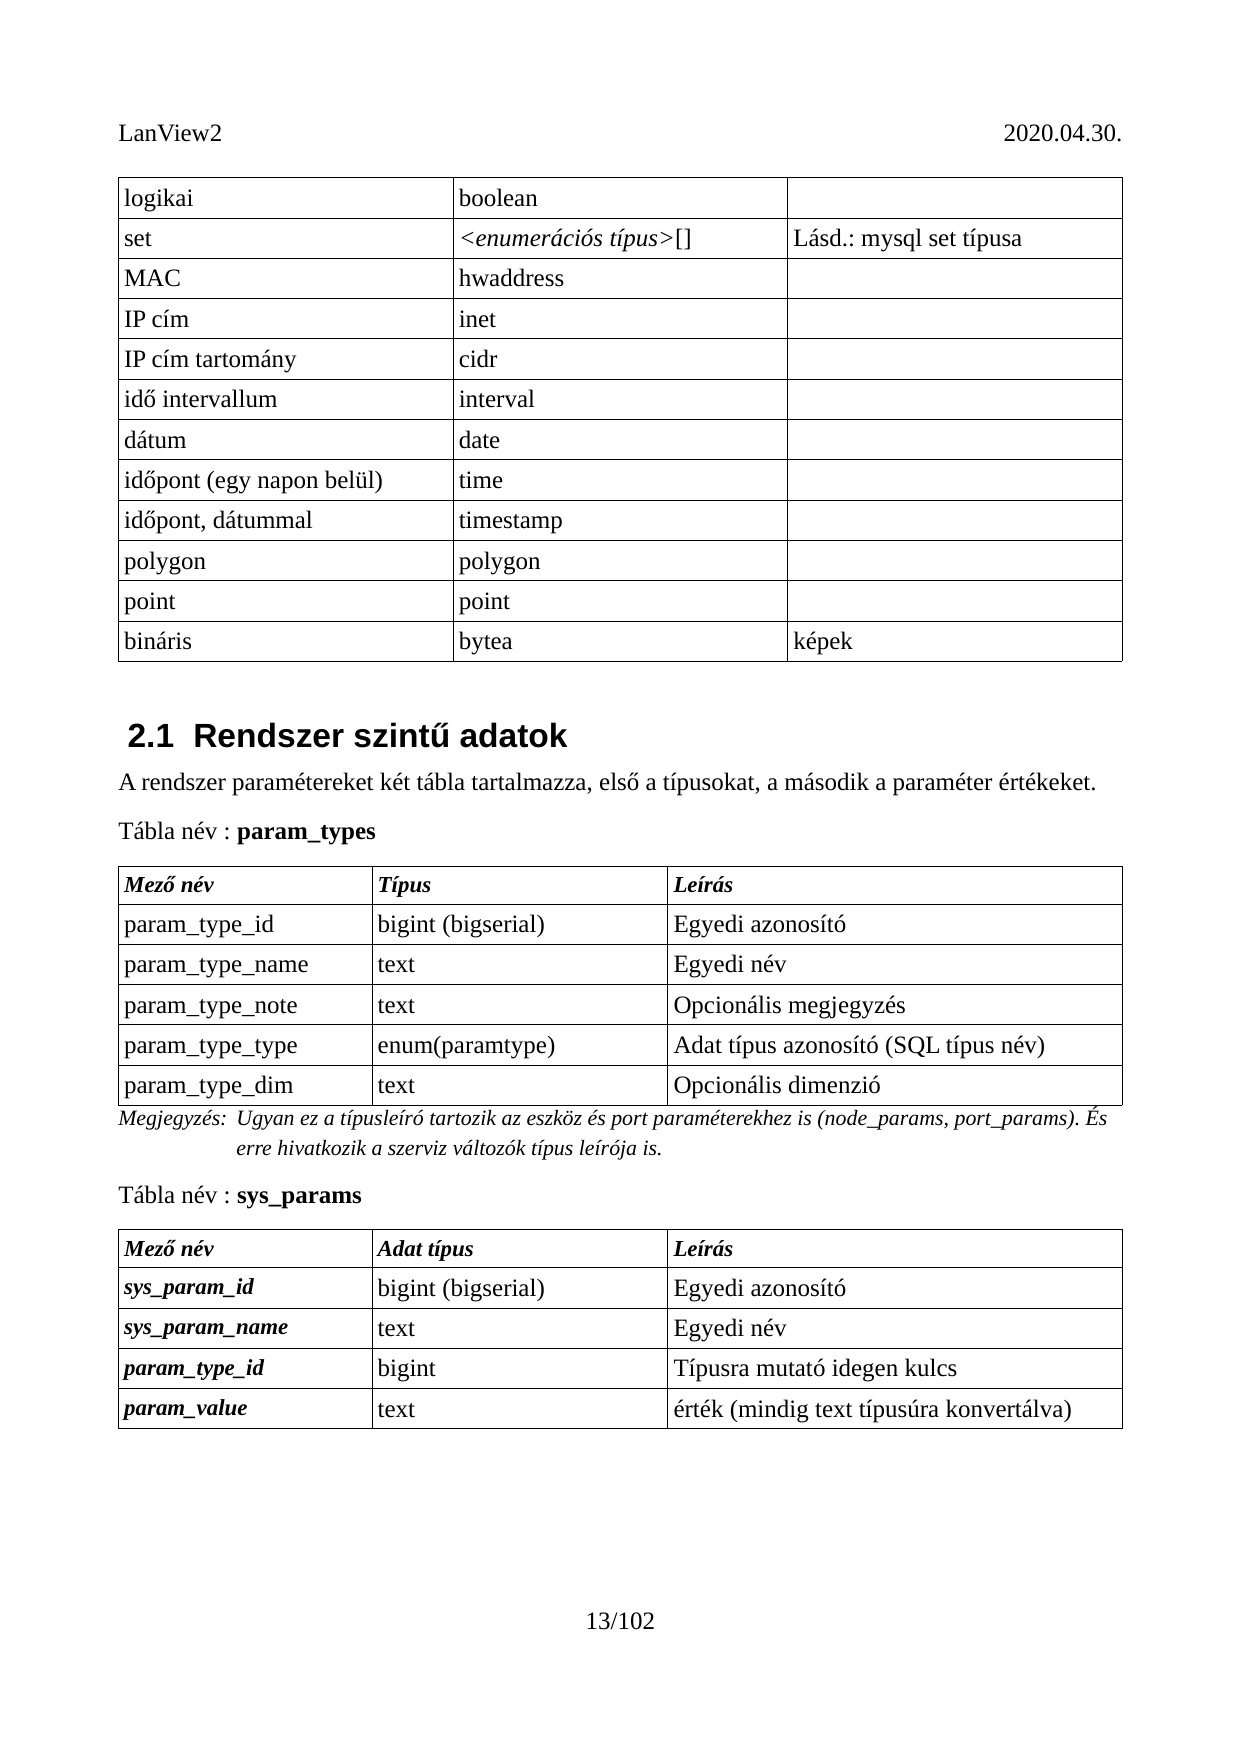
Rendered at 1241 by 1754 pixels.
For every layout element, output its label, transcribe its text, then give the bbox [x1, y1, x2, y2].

table_cell Típusra mutató idegen kulcs [668, 1349, 1122, 1388]
table_cell text [373, 985, 667, 1024]
table_cell param_value [119, 1389, 372, 1428]
table_cell IP cím [119, 299, 453, 338]
table_cell [788, 380, 1122, 419]
table_cell bináris [119, 622, 453, 661]
table_cell bigint (bigserial) [373, 905, 667, 944]
table_cell timestamp [454, 501, 787, 540]
text A rendszer paramétereket két tábla tartalmazza, első a típusokat, a második a paraméter értékeket. [118, 767, 1122, 796]
table_cell param_type_dim [119, 1066, 372, 1105]
table_header Adat típus [373, 1230, 667, 1267]
table_header Mező név [119, 867, 372, 903]
table_cell Egyedi azonosító [668, 1268, 1122, 1307]
table_cell Egyedi név [668, 1309, 1122, 1348]
table_cell bytea [454, 622, 787, 661]
table_cell [788, 501, 1122, 540]
table_cell Egyedi azonosító [668, 905, 1122, 944]
table_cell időpont (egy napon belül) [119, 460, 453, 499]
table_cell Opcionális dimenzió [668, 1066, 1122, 1105]
table_cell enum(paramtype) [373, 1025, 667, 1065]
table_cell [788, 581, 1122, 621]
table_cell IP cím tartomány [119, 339, 453, 379]
table_cell bigint (bigserial) [373, 1268, 667, 1307]
text Tábla név : param_types [118, 816, 1122, 845]
subtitle Rendszer szintű adatok [118, 716, 1122, 755]
text Megjegyzés: Ugyan ez a típusleíró tartozik az eszköz és port paraméterekhez is (node_params, port_params). És erre hivatkozik a szerviz változók típus leírója is. [118, 1106, 1122, 1161]
table_cell hwaddress [454, 259, 787, 298]
table_cell bigint [373, 1349, 667, 1388]
table_cell dátum [119, 420, 453, 459]
table_cell sys_param_name [119, 1309, 372, 1348]
table_cell text [373, 1309, 667, 1348]
table_cell text [373, 945, 667, 984]
table_cell [788, 299, 1122, 338]
table_cell Opcionális megjegyzés [668, 985, 1122, 1024]
table_header Leírás [668, 867, 1122, 903]
table_cell cidr [454, 339, 787, 379]
table_cell sys_param_id [119, 1268, 372, 1307]
table_cell boolean [454, 178, 787, 217]
table_cell set [119, 219, 453, 258]
table_cell Egyedi név [668, 945, 1122, 984]
table_cell <enumerációs típus>[] [454, 219, 787, 258]
table_cell [788, 339, 1122, 379]
table_header Mező név [119, 1230, 372, 1267]
table_cell point [454, 581, 787, 621]
table_cell [788, 460, 1122, 499]
table_cell param_type_name [119, 945, 372, 984]
table_cell date [454, 420, 787, 459]
text Tábla név : sys_params [118, 1180, 1122, 1209]
table_cell Adat típus azonosító (SQL típus név) [668, 1025, 1122, 1065]
table_cell [788, 420, 1122, 459]
table_cell idő intervallum [119, 380, 453, 419]
table_cell Lásd.: mysql set típusa [788, 219, 1122, 258]
table_cell érték (mindig text típusúra konvertálva) [668, 1389, 1122, 1428]
table_cell param_type_note [119, 985, 372, 1024]
table_header Típus [373, 867, 667, 903]
table_cell [788, 259, 1122, 298]
table_cell text [373, 1066, 667, 1105]
table_cell point [119, 581, 453, 621]
table_cell [788, 178, 1122, 217]
table_cell time [454, 460, 787, 499]
table_cell interval [454, 380, 787, 419]
table_cell MAC [119, 259, 453, 298]
table_cell polygon [454, 541, 787, 580]
table_cell param_type_type [119, 1025, 372, 1065]
table_cell param_type_id [119, 1349, 372, 1388]
table_cell logikai [119, 178, 453, 217]
table_cell képek [788, 622, 1122, 661]
table_cell inet [454, 299, 787, 338]
table_cell param_type_id [119, 905, 372, 944]
table_cell polygon [119, 541, 453, 580]
table_header Leírás [668, 1230, 1122, 1267]
table_cell [788, 541, 1122, 580]
table_cell text [373, 1389, 667, 1428]
table_cell időpont, dátummal [119, 501, 453, 540]
